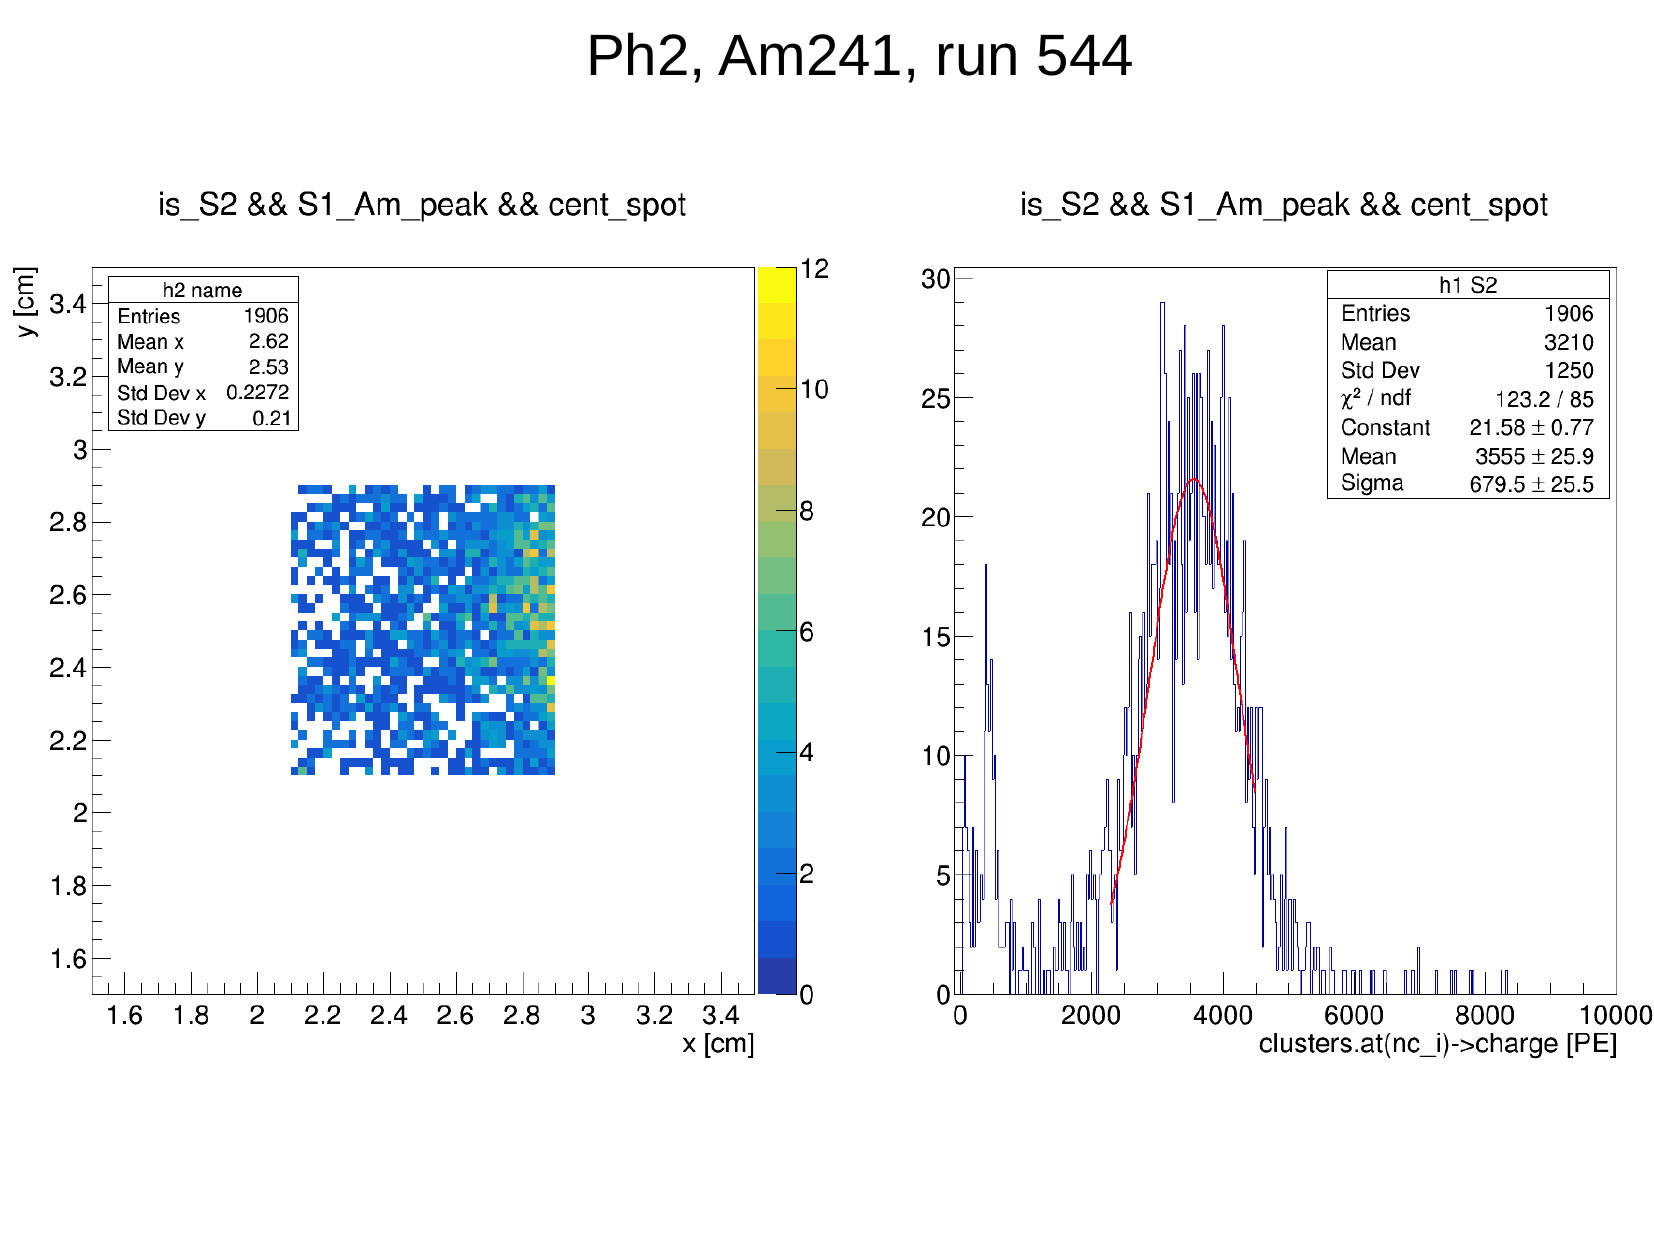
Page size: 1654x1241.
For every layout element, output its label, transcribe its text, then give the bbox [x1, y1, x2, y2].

picture [6, 177, 1654, 1064]
text_box Ph2, Am241, run 544 [519, 15, 1202, 151]
